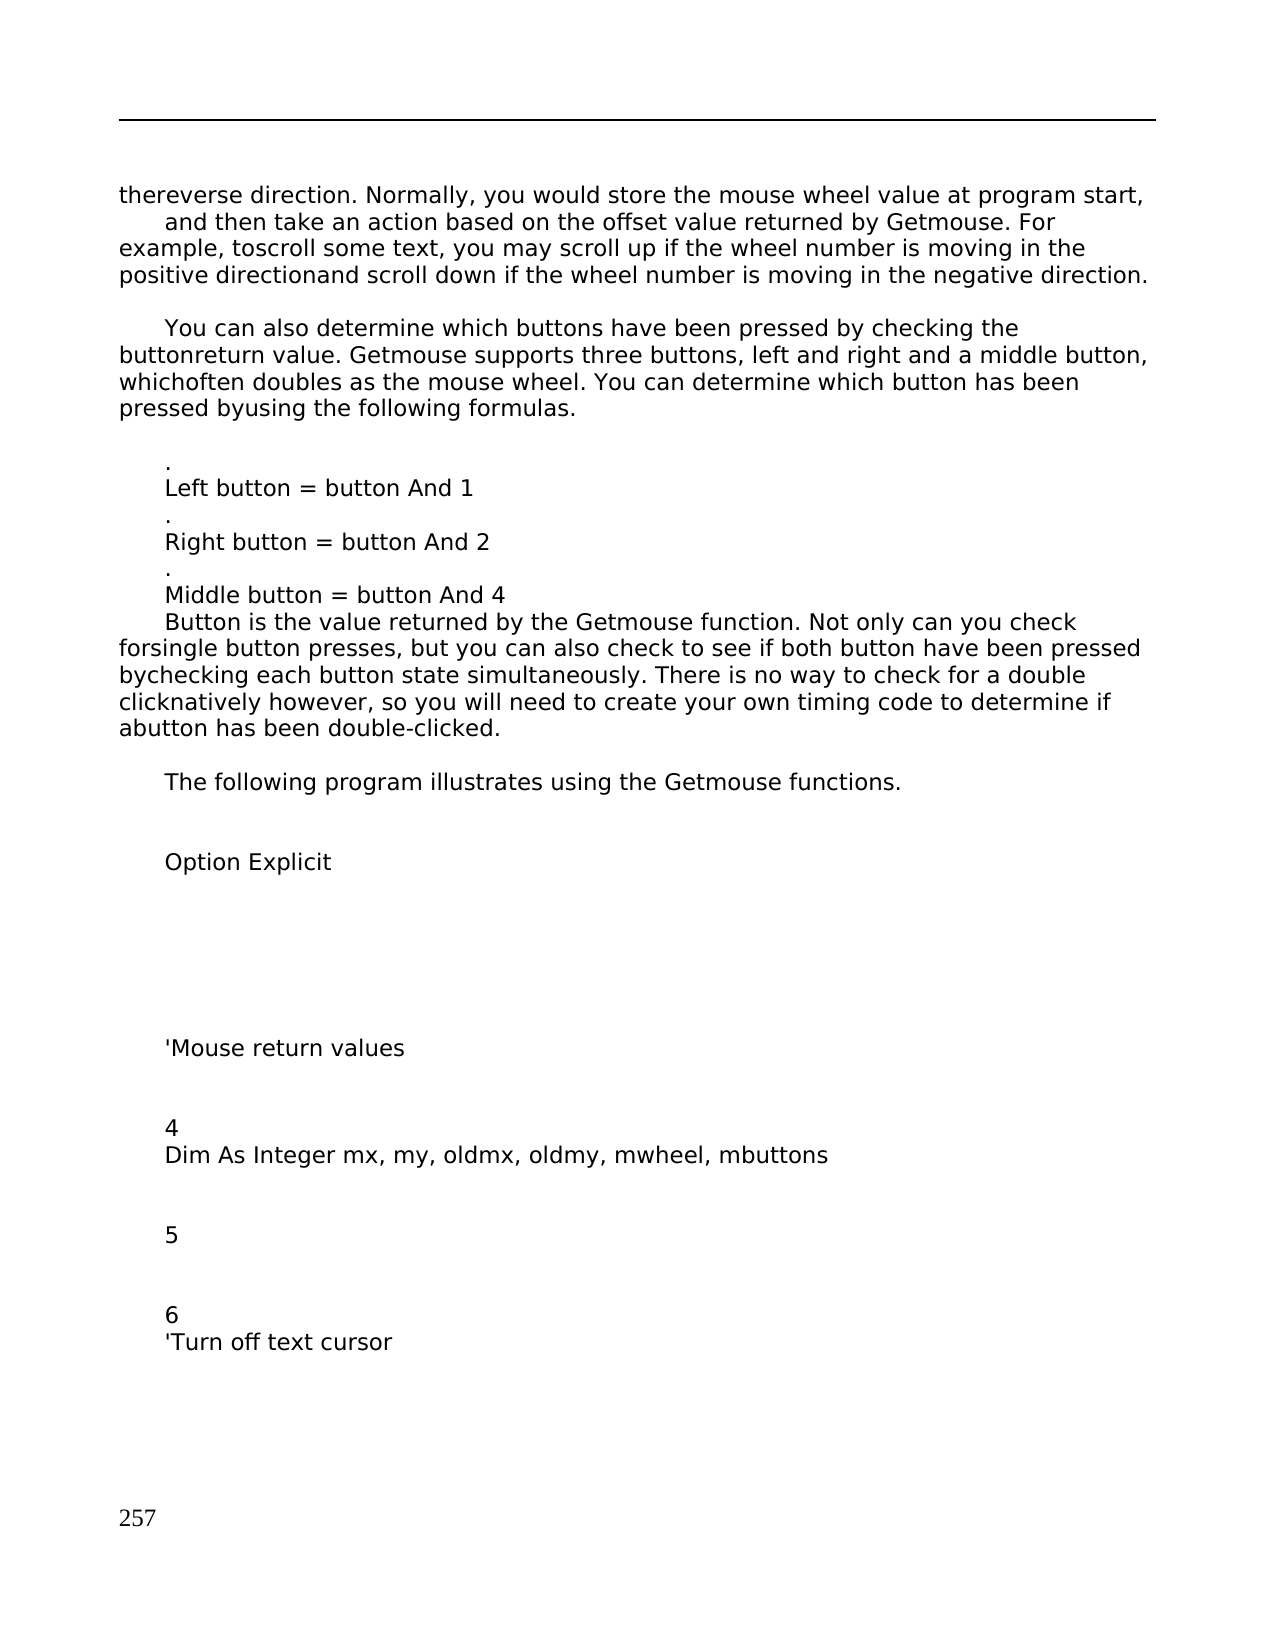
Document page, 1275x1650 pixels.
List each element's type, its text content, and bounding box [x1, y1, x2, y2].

text and then take an action based on the offset value returned by Getmouse. For example, toscroll some text, you may scroll up if the wheel number is moving in the positive directionand scroll down if the wheel number is moving in the negative direction. [118, 209, 1156, 289]
text 6 [118, 1302, 1156, 1329]
text 'Turn off text cursor [118, 1329, 1156, 1356]
text Middle button = button And 4 [118, 582, 1156, 609]
text thereverse direction. Normally, you would store the mouse wheel value at program start, [118, 182, 1156, 209]
text Right button = button And 2 [118, 529, 1156, 556]
text Left button = button And 1 [118, 476, 1156, 502]
text . [118, 502, 1156, 529]
text 5 [118, 1222, 1156, 1249]
text The following program illustrates using the Getmouse functions. [118, 769, 1156, 796]
text . [118, 449, 1156, 476]
text Dim As Integer mx, my, oldmx, oldmy, mwheel, mbuttons [118, 1142, 1156, 1169]
text . [118, 556, 1156, 582]
text Button is the value returned by the Getmouse function. Not only can you check forsingle button presses, but you can also check to see if both button have been pressed bychecking each button state simultaneously. There is no way to check for a double clicknatively however, so you will need to create your own timing code to determine if abutton has been double-clicked. [118, 609, 1156, 742]
text 4 [118, 1116, 1156, 1142]
text You can also determine which buttons have been pressed by checking the buttonreturn value. Getmouse supports three buttons, left and right and a middle button, whichoften doubles as the mouse wheel. You can determine which button has been pressed byusing the following formulas. [118, 316, 1156, 422]
text Option Explicit [118, 849, 1156, 876]
text 'Mouse return values [118, 1036, 1156, 1062]
